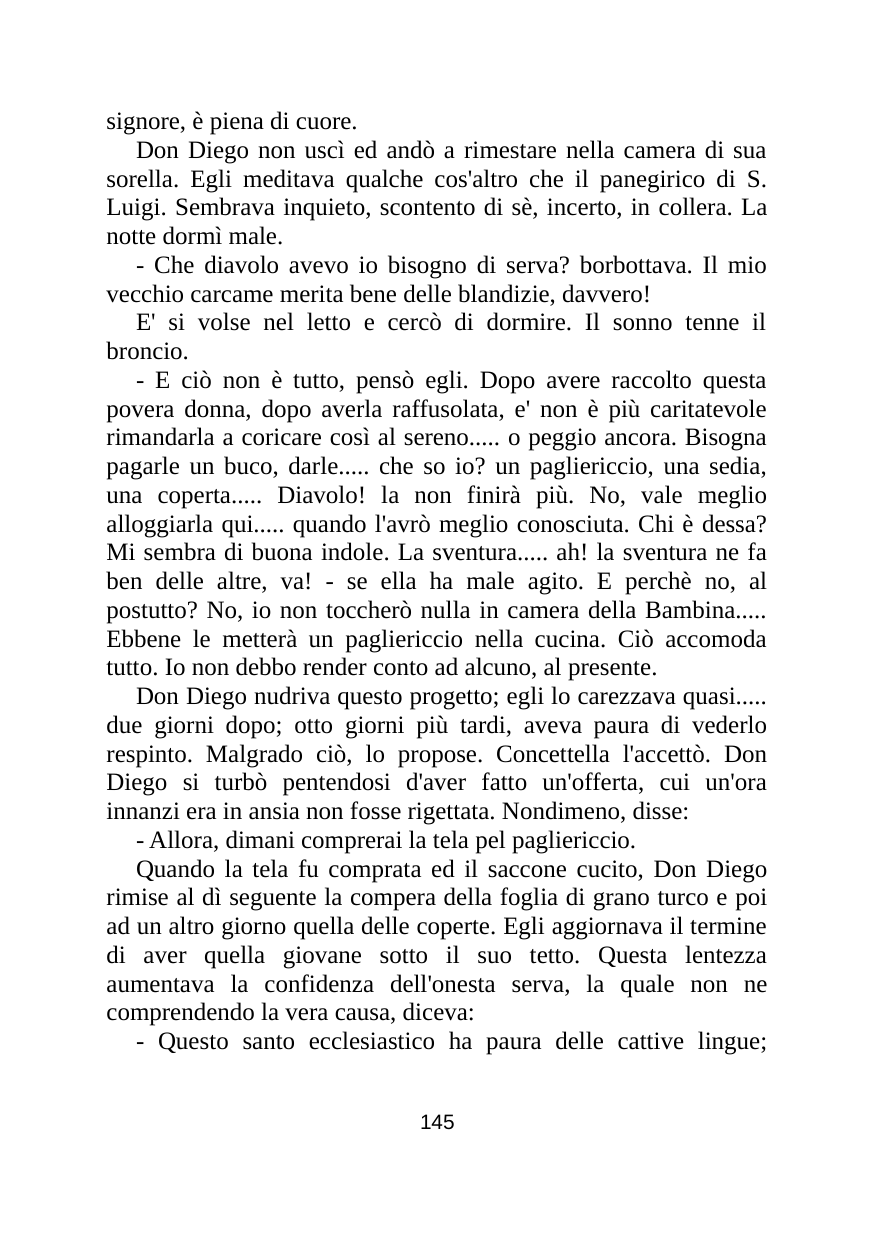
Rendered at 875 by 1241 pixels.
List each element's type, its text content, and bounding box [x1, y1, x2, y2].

text - Allora, dimani comprerai la tela pel pagliericcio. [106, 825, 768, 854]
text signore, è piena di cuore. [106, 106, 768, 135]
text E' si volse nel letto e cercò di dormire. Il sonno tenne il broncio. [106, 307, 768, 365]
text Quando la tela fu comprata ed il saccone cucito, Don Diego rimise al dì seguente la compera della foglia di grano turco e poi ad un altro giorno quella delle coperte. Egli aggiornava il termine di aver quella giovane sotto il suo tetto. Questa lentezza aumentava la confidenza dell'onesta serva, la quale non ne comprendendo la vera causa, diceva: [106, 854, 768, 1026]
text Don Diego nudriva questo progetto; egli lo carezzava quasi..... due giorni dopo; otto giorni più tardi, aveva paura di vederlo respinto. Malgrado ciò, lo propose. Concettella l'accettò. Don Diego si turbò pentendosi d'aver fatto un'offerta, cui un'ora innanzi era in ansia non fosse rigettata. Nondimeno, disse: [106, 681, 768, 825]
text - Che diavolo avevo io bisogno di serva? borbottava. Il mio vecchio carcame merita bene delle blandizie, davvero! [106, 250, 768, 307]
text - E ciò non è tutto, pensò egli. Dopo avere raccolto questa povera donna, dopo averla raffusolata, e' non è più caritatevole rimandarla a coricare così al sereno..... o peggio ancora. Bisogna pagarle un buco, darle..... che so io? un pagliericcio, una sedia, una coperta..... Diavolo! la non finirà più. No, vale meglio alloggiarla qui..... quando l'avrò meglio conosciuta. Chi è dessa? Mi sembra di buona indole. La sventura..... ah! la sventura ne fa ben delle altre, va! - se ella ha male agito. E perchè no, al postutto? No, io non toccherò nulla in camera della Bambina..... Ebbene le metterà un pagliericcio nella cucina. Ciò accomoda tutto. Io non debbo render conto ad alcuno, al presente. [106, 365, 768, 681]
text Don Diego non uscì ed andò a rimestare nella camera di sua sorella. Egli meditava qualche cos'altro che il panegirico di S. Luigi. Sembrava inquieto, scontento di sè, incerto, in collera. La notte dormì male. [106, 135, 768, 250]
text - Questo santo ecclesiastico ha paura delle cattive lingue; [106, 1026, 768, 1055]
